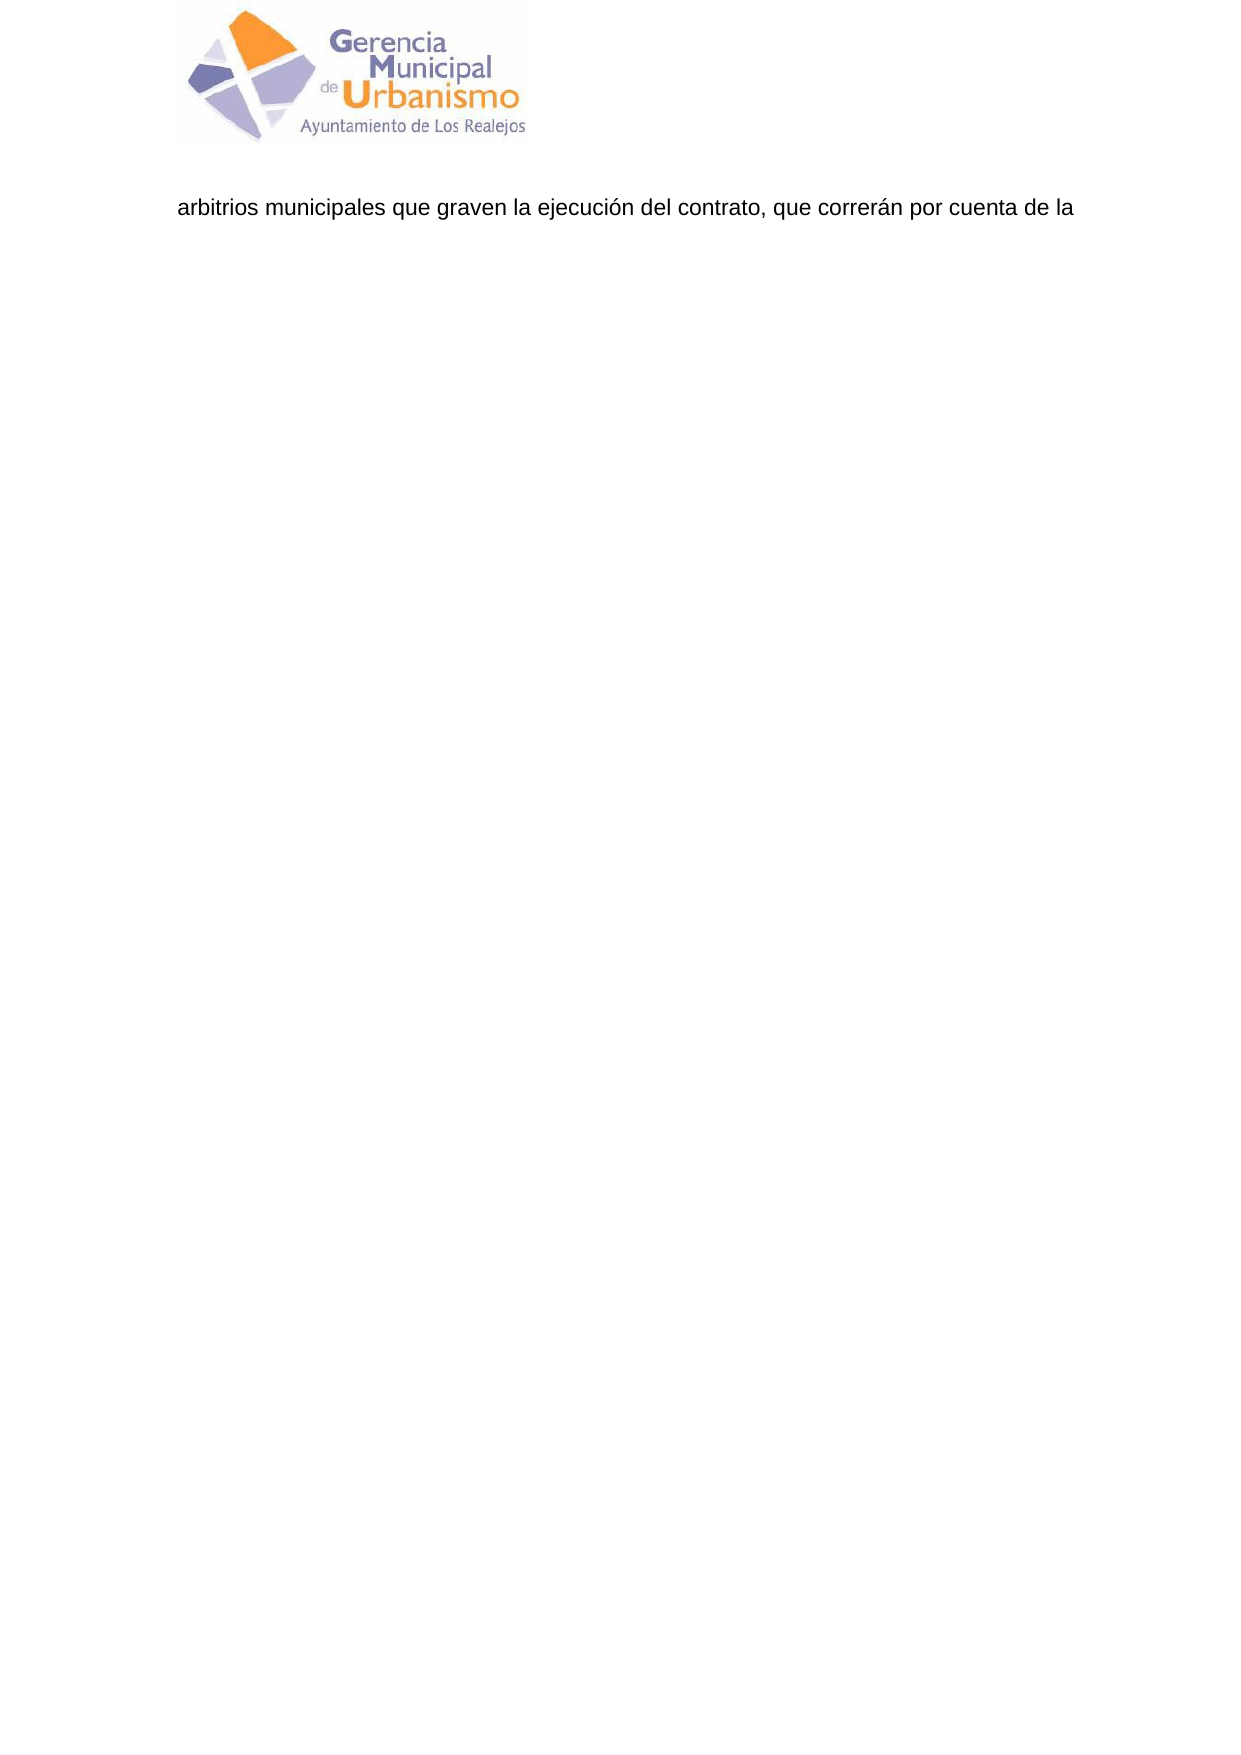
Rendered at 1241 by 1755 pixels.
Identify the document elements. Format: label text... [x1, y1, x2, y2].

text arbitrios municipales que graven la ejecución del contrato, que correrán por cuenta de la [177, 194, 1167, 220]
